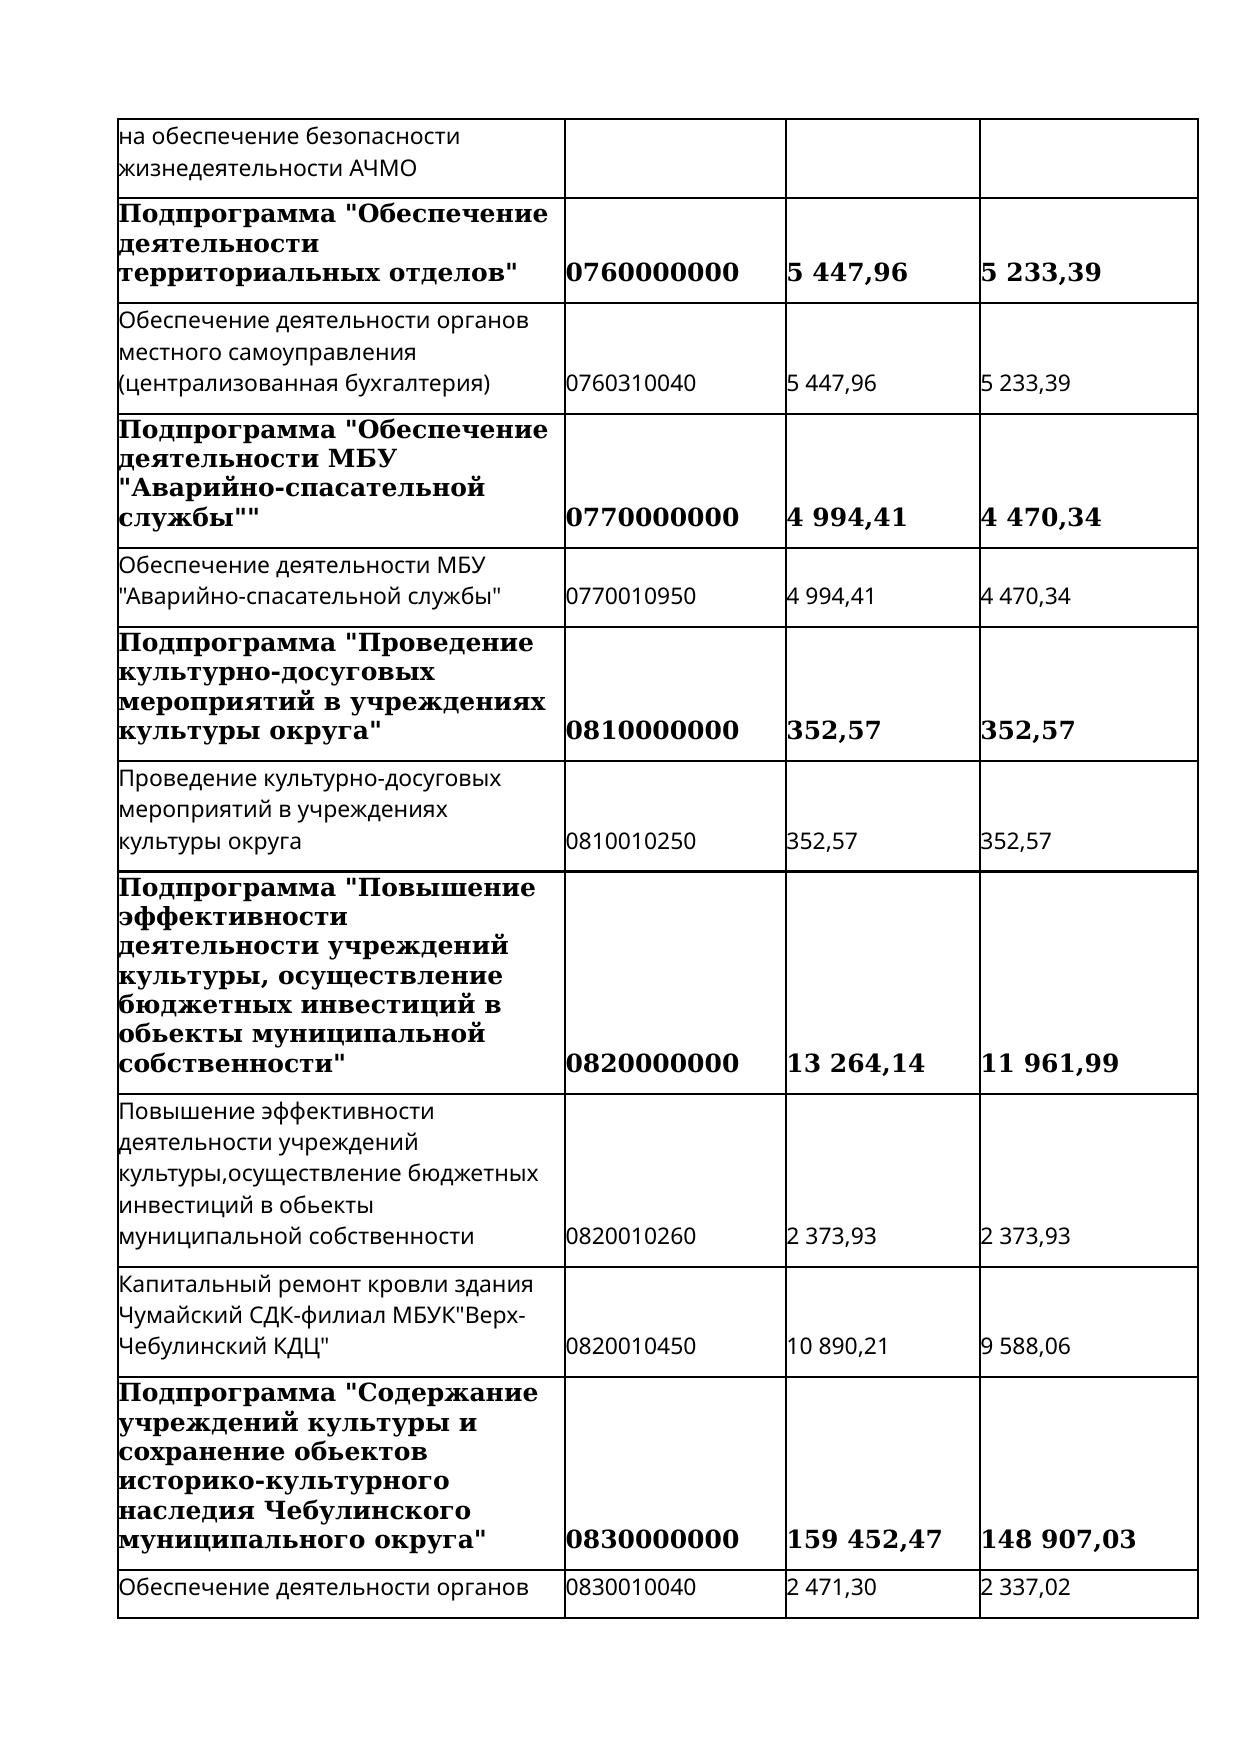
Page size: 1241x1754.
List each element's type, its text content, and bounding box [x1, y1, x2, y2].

table_cell Подпрограмма "Содержание учреждений культуры и сохранение обьектов историко-культурного наследия Чебулинского муниципального округа" [119, 1378, 564, 1569]
table_cell 10 890,21 [787, 1268, 979, 1376]
table_cell [566, 120, 785, 197]
table_cell 2 471,30 [787, 1571, 979, 1617]
table_cell 9 588,06 [981, 1268, 1197, 1376]
table_cell 0770000000 [566, 415, 785, 547]
table_cell Проведение культурно-досуговых мероприятий в учреждениях культуры округа [119, 762, 564, 870]
table_cell 0760310040 [566, 304, 785, 412]
table_cell 5 447,96 [787, 304, 979, 412]
table_cell 0760000000 [566, 199, 785, 302]
table_cell 0820010450 [566, 1268, 785, 1376]
table_cell 0830010040 [566, 1571, 785, 1617]
table_cell 352,57 [981, 628, 1197, 760]
table_cell 0830000000 [566, 1378, 785, 1569]
table_cell 4 994,41 [787, 415, 979, 547]
table_cell 159 452,47 [787, 1378, 979, 1569]
table_cell 5 447,96 [787, 199, 979, 302]
table_cell 2 337,02 [981, 1571, 1197, 1617]
table_cell 2 373,93 [981, 1095, 1197, 1266]
table_cell 13 264,14 [787, 873, 979, 1093]
table_cell 0810010250 [566, 762, 785, 870]
table_cell 4 994,41 [787, 549, 979, 626]
table_cell Капитальный ремонт кровли здания Чумайский СДК-филиал МБУК"Верх-Чебулинский КДЦ" [119, 1268, 564, 1376]
table_cell [787, 120, 979, 197]
table_cell 4 470,34 [981, 415, 1197, 547]
table_cell на обеспечение безопасности жизнедеятельности АЧМО [119, 120, 564, 197]
table_cell 0820010260 [566, 1095, 785, 1266]
table_cell 0770010950 [566, 549, 785, 626]
table_cell 4 470,34 [981, 549, 1197, 626]
table_cell 0820000000 [566, 873, 785, 1093]
table_cell Обеспечение деятельности органов местного самоуправления (централизованная бухгалтерия) [119, 304, 564, 412]
table_cell Подпрограмма "Обеспечение деятельности территориальных отделов" [119, 199, 564, 302]
table_cell 352,57 [787, 762, 979, 870]
table_cell 2 373,93 [787, 1095, 979, 1266]
table_cell Обеспечение деятельности органов [119, 1571, 564, 1617]
table_cell 0810000000 [566, 628, 785, 760]
table_cell Обеспечение деятельности МБУ "Аварийно-спасательной службы" [119, 549, 564, 626]
table_cell Подпрограмма "Проведение культурно-досуговых мероприятий в учреждениях культуры округа" [119, 628, 564, 760]
table_cell Подпрограмма "Повышение эффективности деятельности учреждений культуры, осуществление бюджетных инвестиций в обьекты муниципальной собственности" [119, 873, 564, 1093]
table_cell 5 233,39 [981, 304, 1197, 412]
table_cell Подпрограмма "Обеспечение деятельности МБУ "Аварийно-спасательной службы"" [119, 415, 564, 547]
table_cell [981, 120, 1197, 197]
table_cell 148 907,03 [981, 1378, 1197, 1569]
table_cell 352,57 [981, 762, 1197, 870]
table_cell 352,57 [787, 628, 979, 760]
table_cell 5 233,39 [981, 199, 1197, 302]
table_cell 11 961,99 [981, 873, 1197, 1093]
table_cell Повышение эффективности деятельности учреждений культуры,осуществление бюджетных инвестиций в обьекты муниципальной собственности [119, 1095, 564, 1266]
